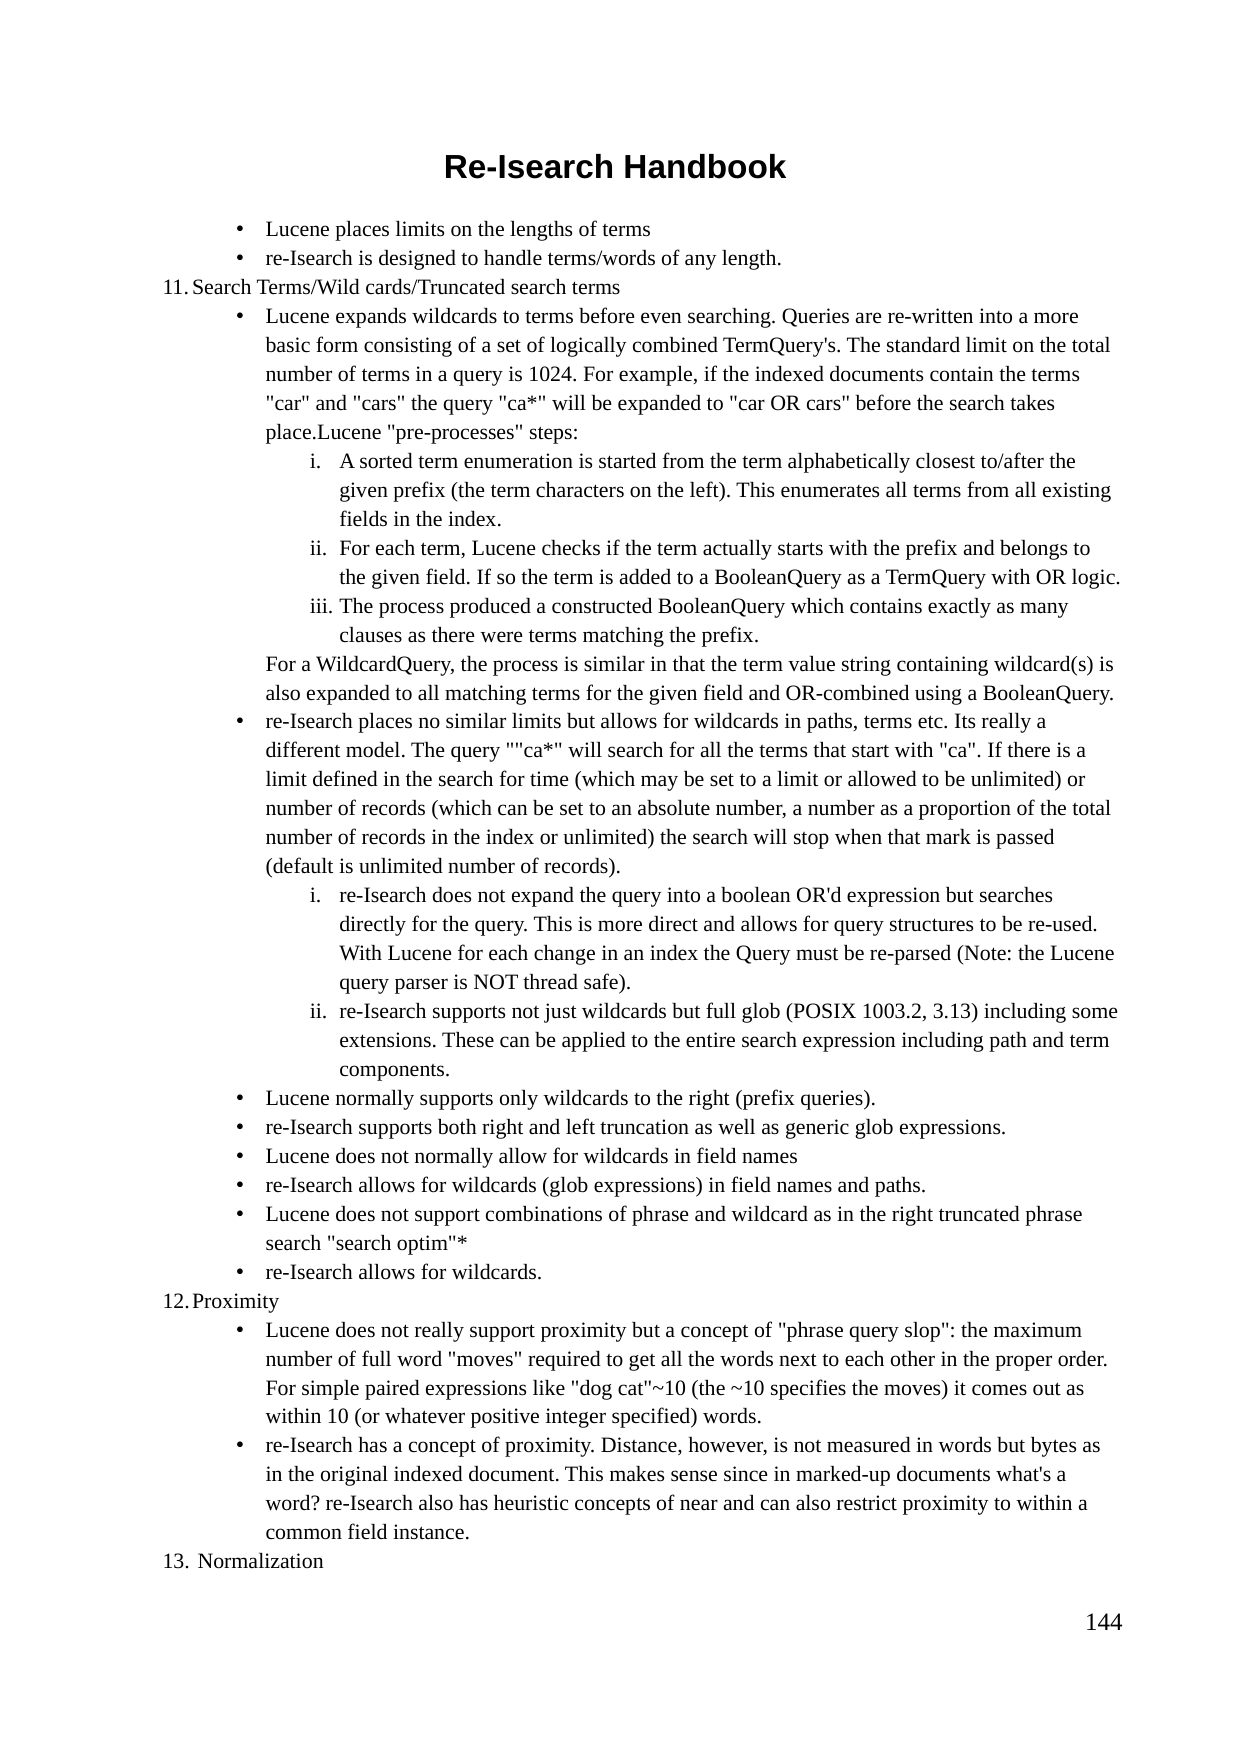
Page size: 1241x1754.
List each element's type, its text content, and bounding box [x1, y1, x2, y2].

list Lucene does not support combinations of phrase and wildcard as in the right truncated phrase search "search optim"* [236, 1201, 1122, 1255]
list re-Isearch does not expand the query into a boolean OR'd expression but searches directly for the query. This is more direct and allows for query structures to be re-used. With Lucene for each change in an index the Query must be re-parsed (Note: the Lucene query parser is NOT thread safe). [309, 882, 1122, 994]
list re-Isearch allows for wildcards (glob expressions) in field names and paths. [236, 1172, 1122, 1197]
list Lucene expands wildcards to terms before even searching. Queries are re-written into a more basic form consisting of a set of logically combined TermQuery's. The standard limit on the total number of terms in a query is 1024. For example, if the indexed documents contain the terms "car" and "cars" the query "ca*" will be expanded to "car OR cars" before the search takes place.Lucene "pre-processes" steps: [236, 303, 1122, 444]
list re-Isearch allows for wildcards. [236, 1259, 1122, 1284]
list Lucene does not normally allow for wildcards in field names [236, 1143, 1122, 1168]
list The process produced a constructed BooleanQuery which contains exactly as many clauses as there were terms matching the prefix. [309, 593, 1122, 647]
list Normalization [162, 1548, 1122, 1573]
list re-Isearch supports not just wildcards but full glob (POSIX 1003.2, 3.13) including some extensions. These can be applied to the entire search expression including path and term components. [309, 998, 1122, 1081]
list Lucene does not really support proximity but a concept of "phrase query slop": the maximum number of full word "moves" required to get all the words next to each other in the proper order. For simple paired expressions like "dog cat"~10 (the ~10 specifies the moves) it comes out as within 10 (or whatever positive integer specified) words. [236, 1317, 1122, 1429]
list Proximity [162, 1288, 1122, 1313]
list re-Isearch places no similar limits but allows for wildcards in paths, terms etc. Its really a different model. The query ""ca*" will search for all the terms that start with "ca". If there is a limit defined in the search for time (which may be set to a limit or allowed to be unlimited) or number of records (which can be set to an absolute number, a number as a proportion of the total number of records in the index or unlimited) the search will stop when that mark is passed (default is unlimited number of records). [236, 708, 1122, 878]
list Search Terms/Wild cards/Truncated search terms [162, 274, 1122, 299]
list Lucene places limits on the lengths of terms [236, 216, 1122, 241]
list re-Isearch supports both right and left truncation as well as generic glob expressions. [236, 1114, 1122, 1139]
list For a WildcardQuery, the process is similar in that the term value string containing wildcard(s) is also expanded to all matching terms for the given field and OR-combined using a BooleanQuery. [236, 651, 1122, 705]
list Lucene normally supports only wildcards to the right (prefix queries). [236, 1085, 1122, 1110]
list A sorted term enumeration is started from the term alphabetically closest to/after the given prefix (the term characters on the left). This enumerates all terms from all existing fields in the index. [309, 448, 1122, 531]
list re-Isearch is designed to handle terms/words of any length. [236, 245, 1122, 270]
list For each term, Lucene checks if the term actually starts with the prefix and belongs to the given field. If so the term is added to a BooleanQuery as a TermQuery with OR logic. [309, 535, 1122, 589]
list re-Isearch has a concept of proximity. Distance, however, is not measured in words but bytes as in the original indexed document. This makes sense since in marked-up documents what's a word? re-Isearch also has heuristic concepts of near and can also restrict proximity to within a common field instance. [236, 1432, 1122, 1544]
